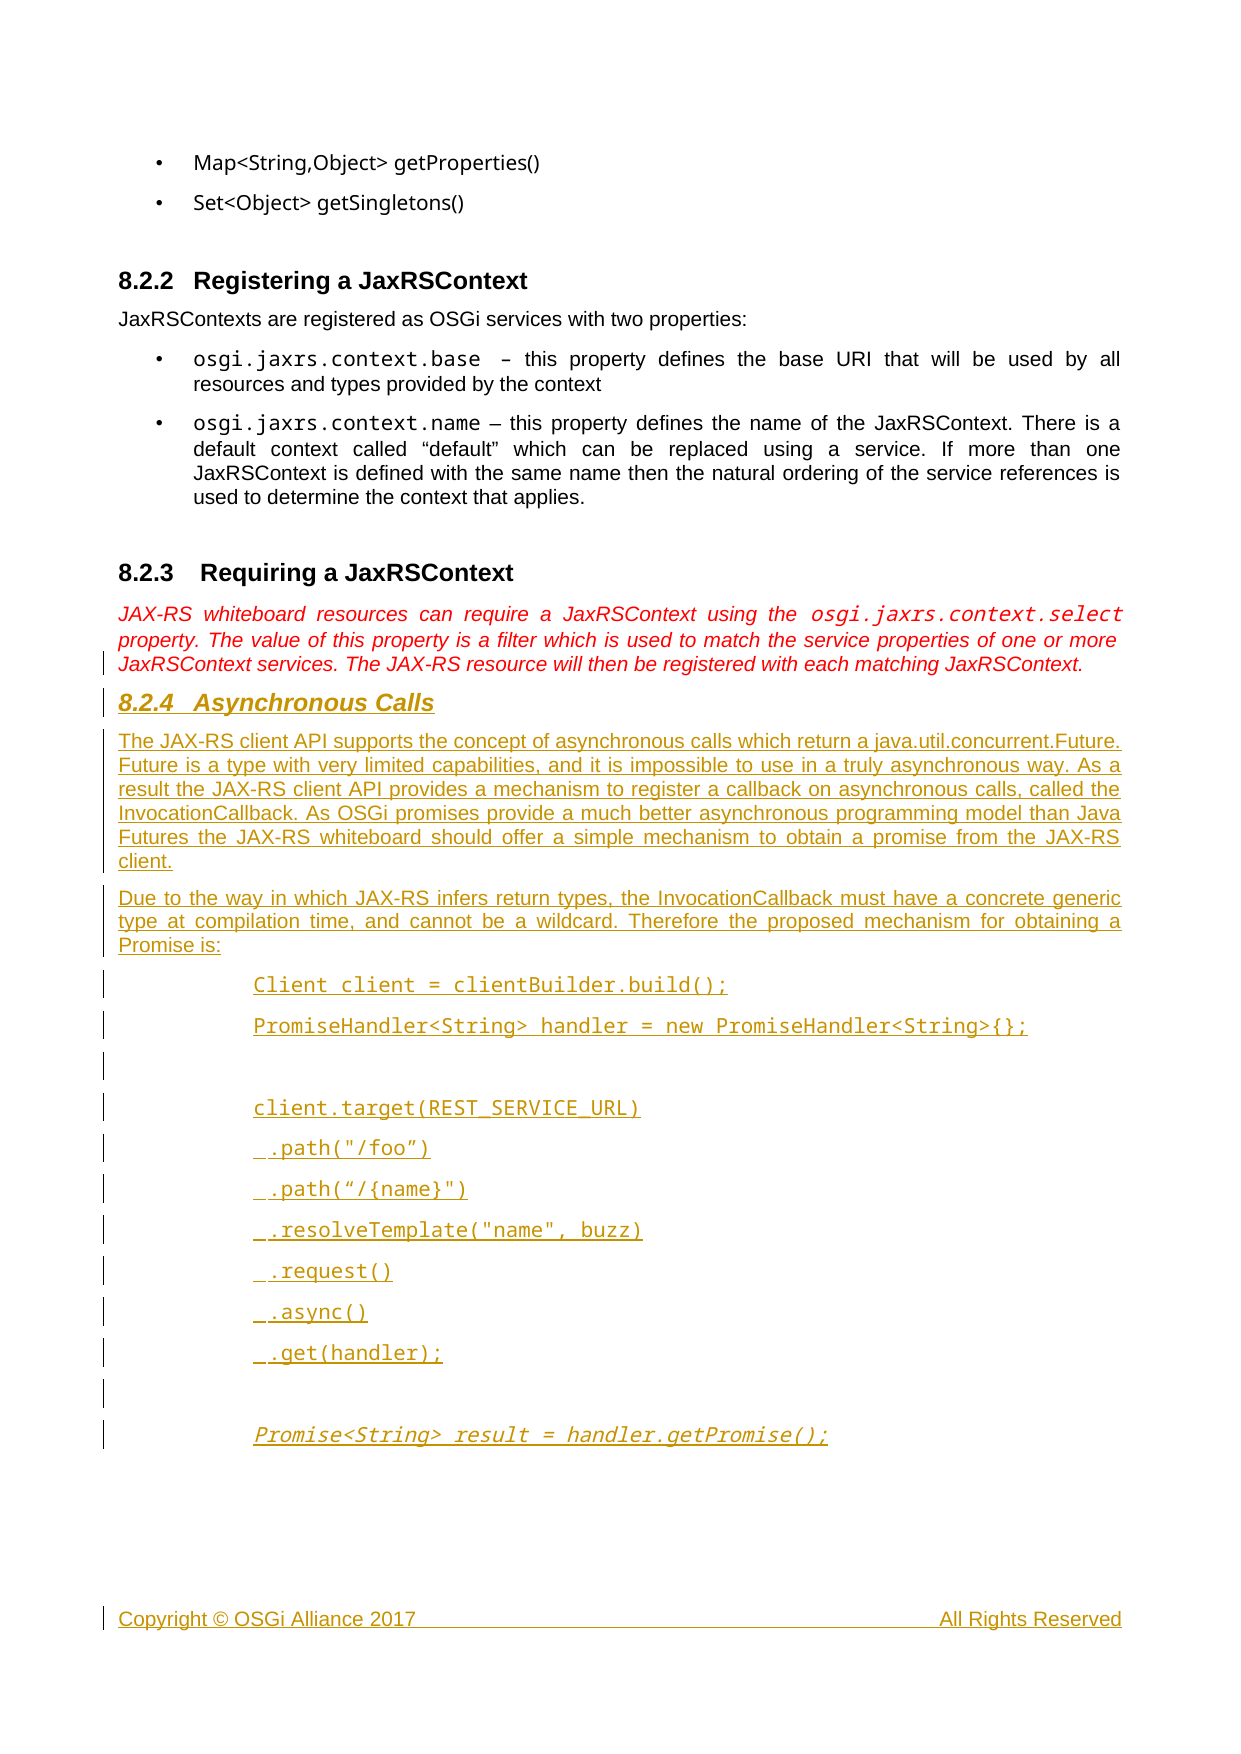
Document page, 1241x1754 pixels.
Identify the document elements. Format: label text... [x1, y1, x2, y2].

text Client client = clientBuilder.build(); [253, 970, 1122, 998]
text Promise<String> result = handler.getPromise(); [253, 1420, 1122, 1448]
text client.target(REST_SERVICE_URL) [253, 1093, 1122, 1121]
text .resolveTemplate("name", buzz) [253, 1215, 1122, 1244]
text .path("/foo”) [253, 1133, 1122, 1162]
text .async() [253, 1297, 1122, 1326]
text .path(“/{name}") [253, 1174, 1122, 1203]
list osgi.jaxrs.context.base – this property defines the base URI that will be used by all resources and types provided by the context [156, 344, 1122, 396]
list Set<Object> getSingletons() [156, 188, 1122, 217]
subtitle Requiring a JaxRSContext [118, 558, 1122, 587]
text type at compilation time, and cannot be a wildcard. Therefore the proposed mechanism for obtaining a [118, 907, 1122, 930]
text JaxRSContexts are registered as OSGi services with two properties: [118, 307, 1122, 331]
text JAX-RS whiteboard resources can require a JaxRSContext using the osgi.jaxrs.context.select property. The value of this property is a filter which is used to match the service properties of one or more JaxRSContext services. The JAX-RS resource will then be registered with each matching JaxRSContext. [118, 599, 1122, 675]
text .request() [253, 1256, 1122, 1285]
text Futures the JAX-RS whiteboard should offer a simple mechanism to obtain a promise from the JAX-RS client. [118, 823, 1122, 873]
text Promise is: [118, 931, 1122, 957]
list osgi.jaxrs.context.name – this property defines the name of the JaxRSContext. There is a default context called “default” which can be replaced using a service. If more than one JaxRSContext is defined with the same name then the natural ordering of the service references is used to determine the context that applies. [156, 408, 1122, 509]
subtitle Asynchronous Calls [118, 688, 1122, 717]
text PromiseHandler<String> handler = new PromiseHandler<String>{}; [253, 1011, 1122, 1039]
list Map<String,Object> getProperties() [156, 148, 1122, 176]
text Future is a type with very limited capabilities, and it is impossible to use in a truly asynchronous way. As a [118, 751, 1122, 774]
text The JAX-RS client API supports the concept of asynchronous calls which return a java.util.concurrent.Future. [118, 729, 1122, 750]
text Due to the way in which JAX-RS infers return types, the InvocationCallback must have a concrete generic [118, 885, 1122, 906]
text result the JAX-RS client API provides a mechanism to register a callback on asynchronous calls, called the InvocationCallback. As OSGi promises provide a much better asynchronous programming model than Java [118, 775, 1122, 822]
subtitle Registering a JaxRSContext [118, 266, 1122, 295]
text .get(handler); [253, 1338, 1122, 1367]
